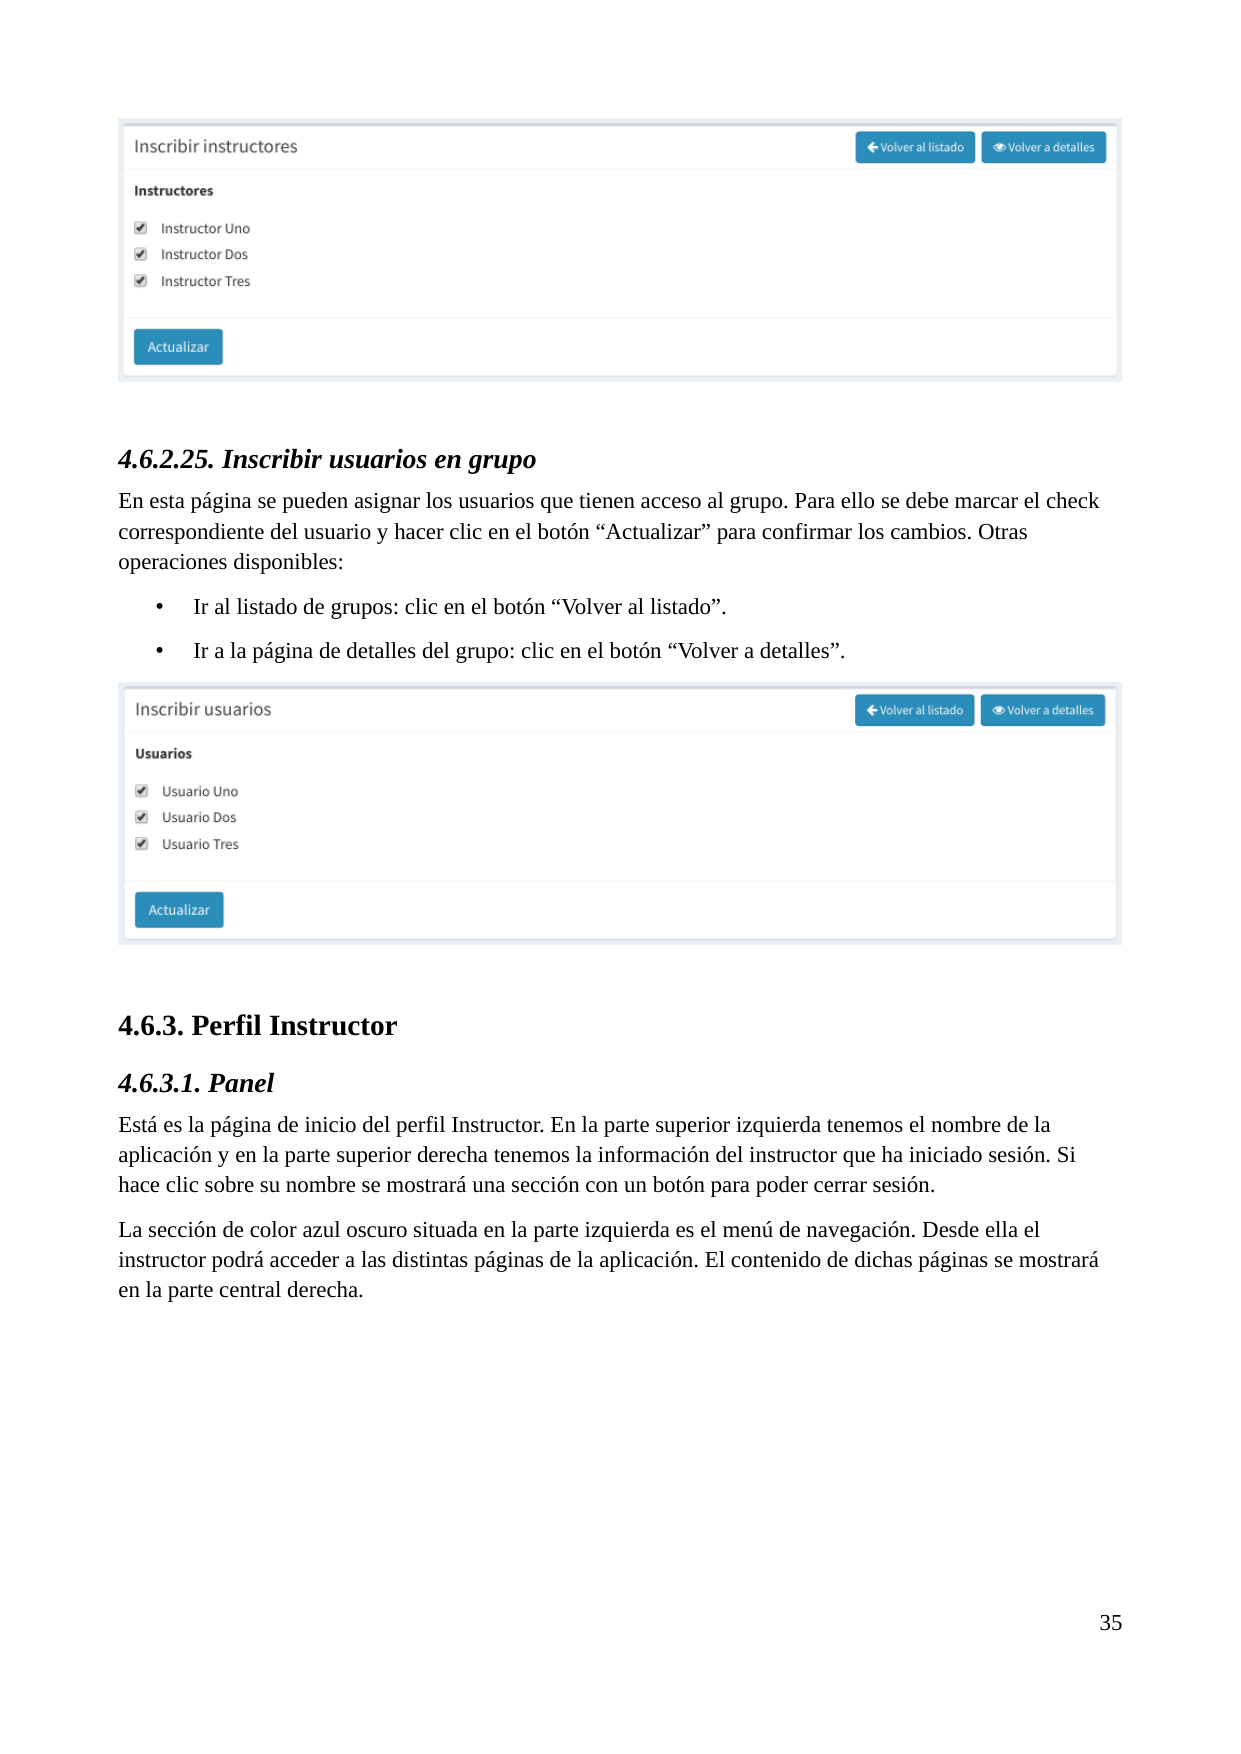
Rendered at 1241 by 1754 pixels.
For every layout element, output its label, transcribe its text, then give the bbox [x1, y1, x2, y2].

text La sección de color azul oscuro situada en la parte izquierda es el menú de navegación. Desde ella el instructor podrá acceder a las distintas páginas de la aplicación. El contenido de dichas páginas se mostrará en la parte central derecha. [118, 1216, 1122, 1303]
picture [118, 682, 1123, 945]
list Ir a la página de detalles del grupo: clic en el botón “Volver a detalles”. [156, 637, 1122, 664]
picture [118, 118, 1123, 382]
subtitle 4.6.3. Perfil Instructor [118, 1008, 1122, 1041]
text Está es la página de inicio del perfil Instructor. En la parte superior izquierda tenemos el nombre de la aplicación y en la parte superior derecha tenemos la información del instructor que ha iniciado sesión. Si hace clic sobre su nombre se mostrará una sección con un botón para poder cerrar sesión. [118, 1111, 1122, 1198]
subtitle 4.6.3.1. Panel [118, 1066, 1122, 1098]
subtitle 4.6.2.25. Inscribir usuarios en grupo [118, 443, 1122, 475]
text En esta página se pueden asignar los usuarios que tienen acceso al grupo. Para ello se debe marcar el check correspondiente del usuario y hacer clic en el botón “Actualizar” para confirmar los cambios. Otras operaciones disponibles: [118, 487, 1122, 574]
list Ir al listado de grupos: clic en el botón “Volver al listado”. [156, 593, 1122, 619]
